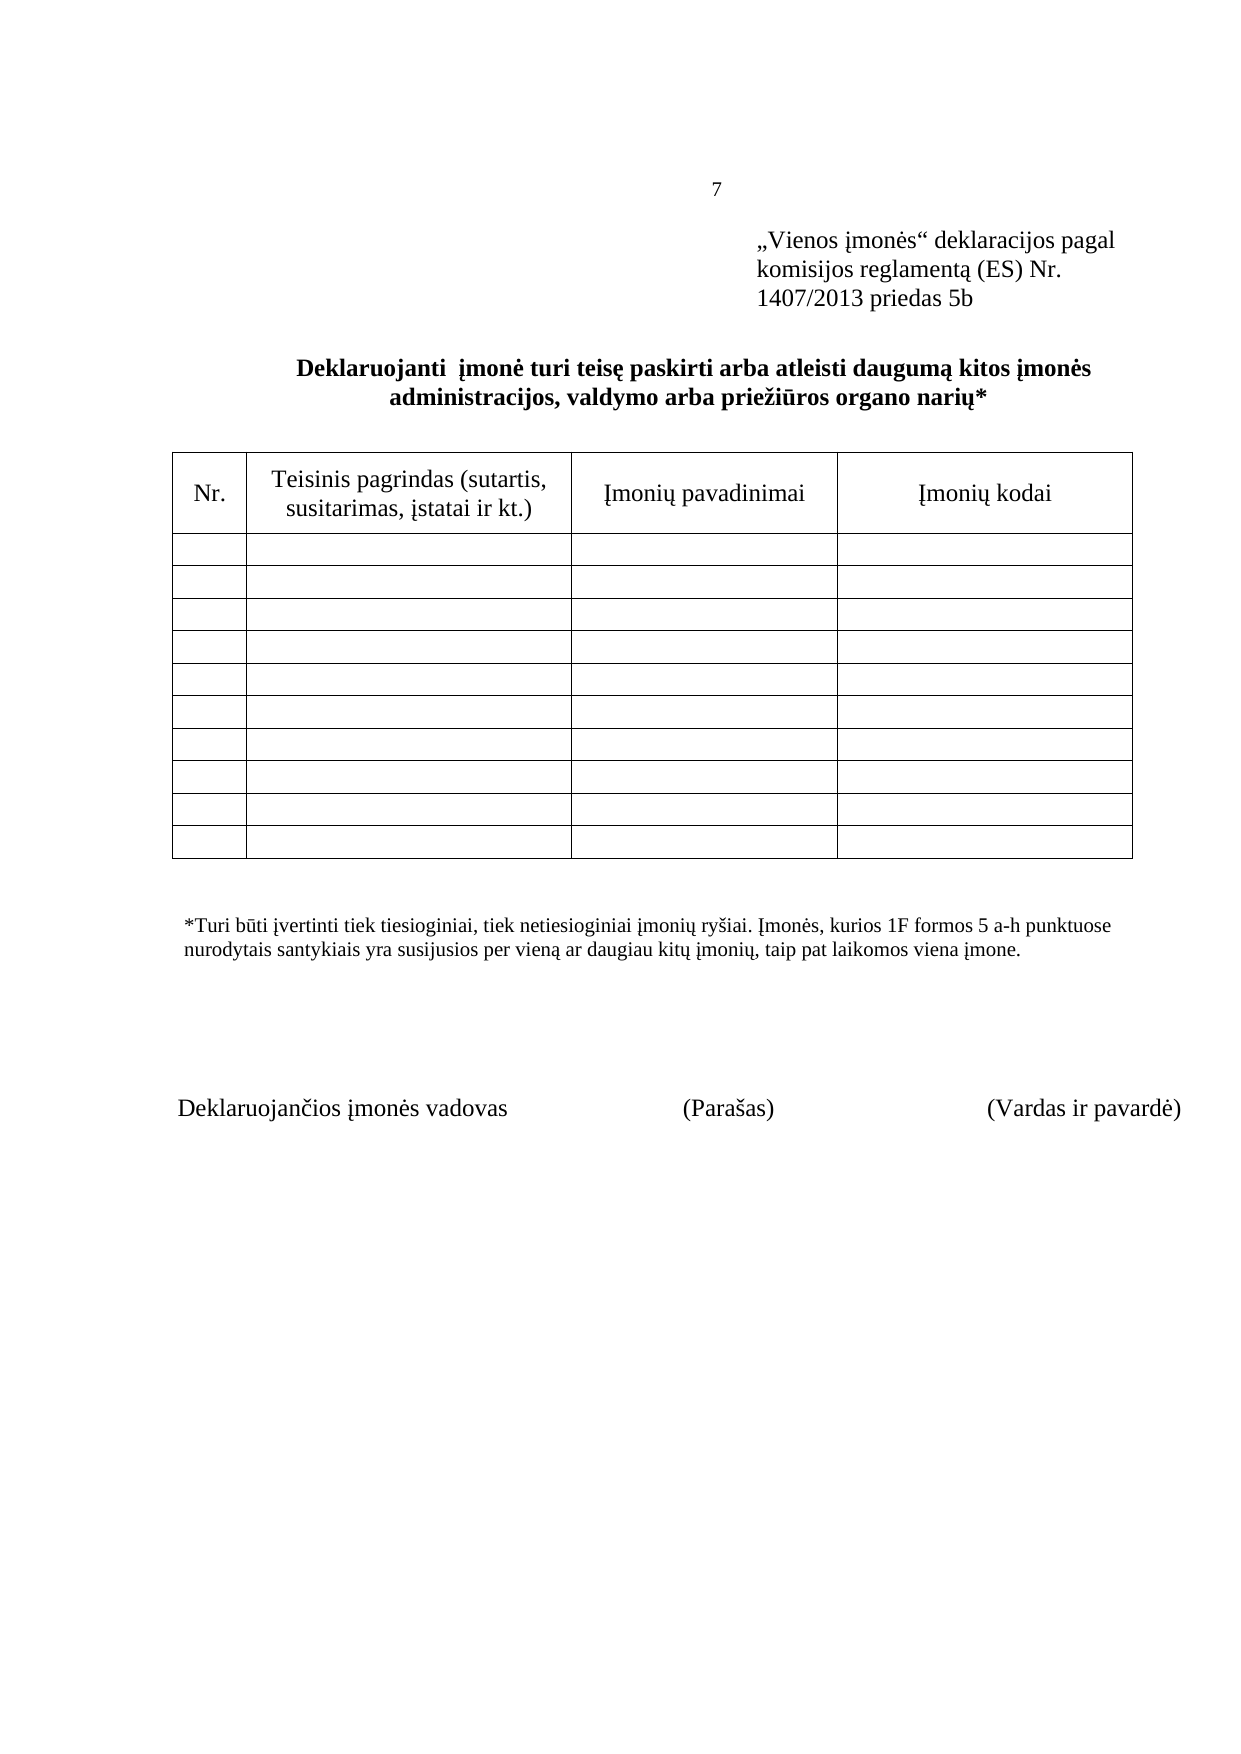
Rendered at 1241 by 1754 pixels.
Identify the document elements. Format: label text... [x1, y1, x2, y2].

table_cell [572, 729, 837, 760]
table_cell [1133, 1007, 1186, 1093]
table_cell [173, 419, 247, 452]
table_cell [838, 729, 1132, 760]
table_cell [572, 761, 837, 793]
table_cell [247, 534, 571, 565]
table_cell [173, 826, 246, 858]
table_cell [572, 696, 837, 728]
table_cell [173, 794, 246, 825]
table_cell *Turi būti įvertinti tiek tiesioginiai, tiek netiesioginiai įmonių ryšiai. Įmonės, kurios 1F formos 5 a-h punktuose nurodytais santykiais yra susijusios per vieną ar daugiau kitų įmonių, taip pat laikomos viena įmone. [173, 891, 1132, 983]
table_cell [173, 859, 247, 891]
table_cell [572, 566, 837, 598]
table_cell [572, 826, 837, 858]
table_header [247, 225, 571, 312]
table_header [173, 225, 247, 312]
table_cell [1133, 565, 1186, 598]
table_cell [247, 761, 571, 793]
table_cell [838, 631, 1132, 663]
table_cell [572, 631, 837, 663]
table_cell [1133, 983, 1186, 1007]
table_cell [838, 761, 1132, 793]
text Deklaruojančios įmonės vadovas (Parašas) (Vardas ir pavardė) [177, 1093, 1181, 1122]
table_cell [1133, 825, 1186, 858]
table_cell [838, 534, 1132, 565]
table_cell [571, 983, 837, 1007]
table_cell Įmonių kodai [838, 453, 1132, 533]
table_cell [838, 599, 1132, 630]
table_cell [173, 599, 246, 630]
table_cell [173, 631, 246, 663]
table_cell [571, 1007, 837, 1093]
table_cell [247, 566, 571, 598]
table_cell [1133, 533, 1186, 565]
table_cell [247, 983, 571, 1007]
table_cell [173, 664, 246, 695]
table_cell [173, 1007, 247, 1093]
table_cell [1133, 630, 1186, 663]
table_cell [838, 794, 1132, 825]
table_cell [247, 631, 571, 663]
table_cell [1133, 891, 1186, 983]
table_cell [1133, 598, 1186, 630]
table_cell [838, 826, 1132, 858]
table_cell [572, 599, 837, 630]
table_cell [837, 859, 1132, 891]
table_cell [247, 696, 571, 728]
table_cell [247, 599, 571, 630]
table_cell [173, 983, 247, 1007]
table_cell [838, 696, 1132, 728]
table_cell [173, 761, 246, 793]
table_cell [247, 419, 571, 452]
table_cell [572, 534, 837, 565]
table_cell [571, 419, 837, 452]
table_cell [571, 312, 837, 344]
table_cell [173, 696, 246, 728]
table_cell [247, 826, 571, 858]
table_cell [173, 312, 247, 344]
table_cell [247, 859, 571, 891]
table_cell Deklaruojanti įmonė turi teisę paskirti arba atleisti daugumą kitos įmonės administracijos, valdymo arba priežiūros organo narių* [173, 344, 1186, 419]
table_cell [571, 859, 837, 891]
table_cell Nr. [173, 453, 246, 533]
table_header „Vienos įmonės“ deklaracijos pagal komisijos reglamentą (ES) Nr. 1407/2013 priedas 5b [571, 225, 1186, 312]
table_cell [173, 729, 246, 760]
table_cell [173, 566, 246, 598]
table_cell [247, 794, 571, 825]
table_cell [1133, 663, 1186, 695]
table_cell [837, 419, 1186, 452]
table_cell [247, 664, 571, 695]
table_cell [1133, 728, 1186, 760]
table_cell [1133, 695, 1186, 728]
table_cell [247, 1007, 571, 1093]
table_cell Teisinis pagrindas (sutartis, susitarimas, įstatai ir kt.) [247, 453, 571, 533]
table_cell [247, 312, 571, 344]
table_cell Įmonių pavadinimai [572, 453, 837, 533]
table_cell [1133, 452, 1186, 533]
table_cell [572, 664, 837, 695]
table_cell [247, 729, 571, 760]
table_cell [837, 312, 1186, 344]
table_cell [838, 566, 1132, 598]
table_cell [837, 983, 1132, 1007]
table_cell [837, 1007, 1132, 1093]
table_cell [1133, 760, 1186, 793]
table_cell [572, 794, 837, 825]
table_cell [173, 534, 246, 565]
table_cell [838, 664, 1132, 695]
table_cell [1133, 858, 1186, 891]
table_cell [1133, 793, 1186, 825]
